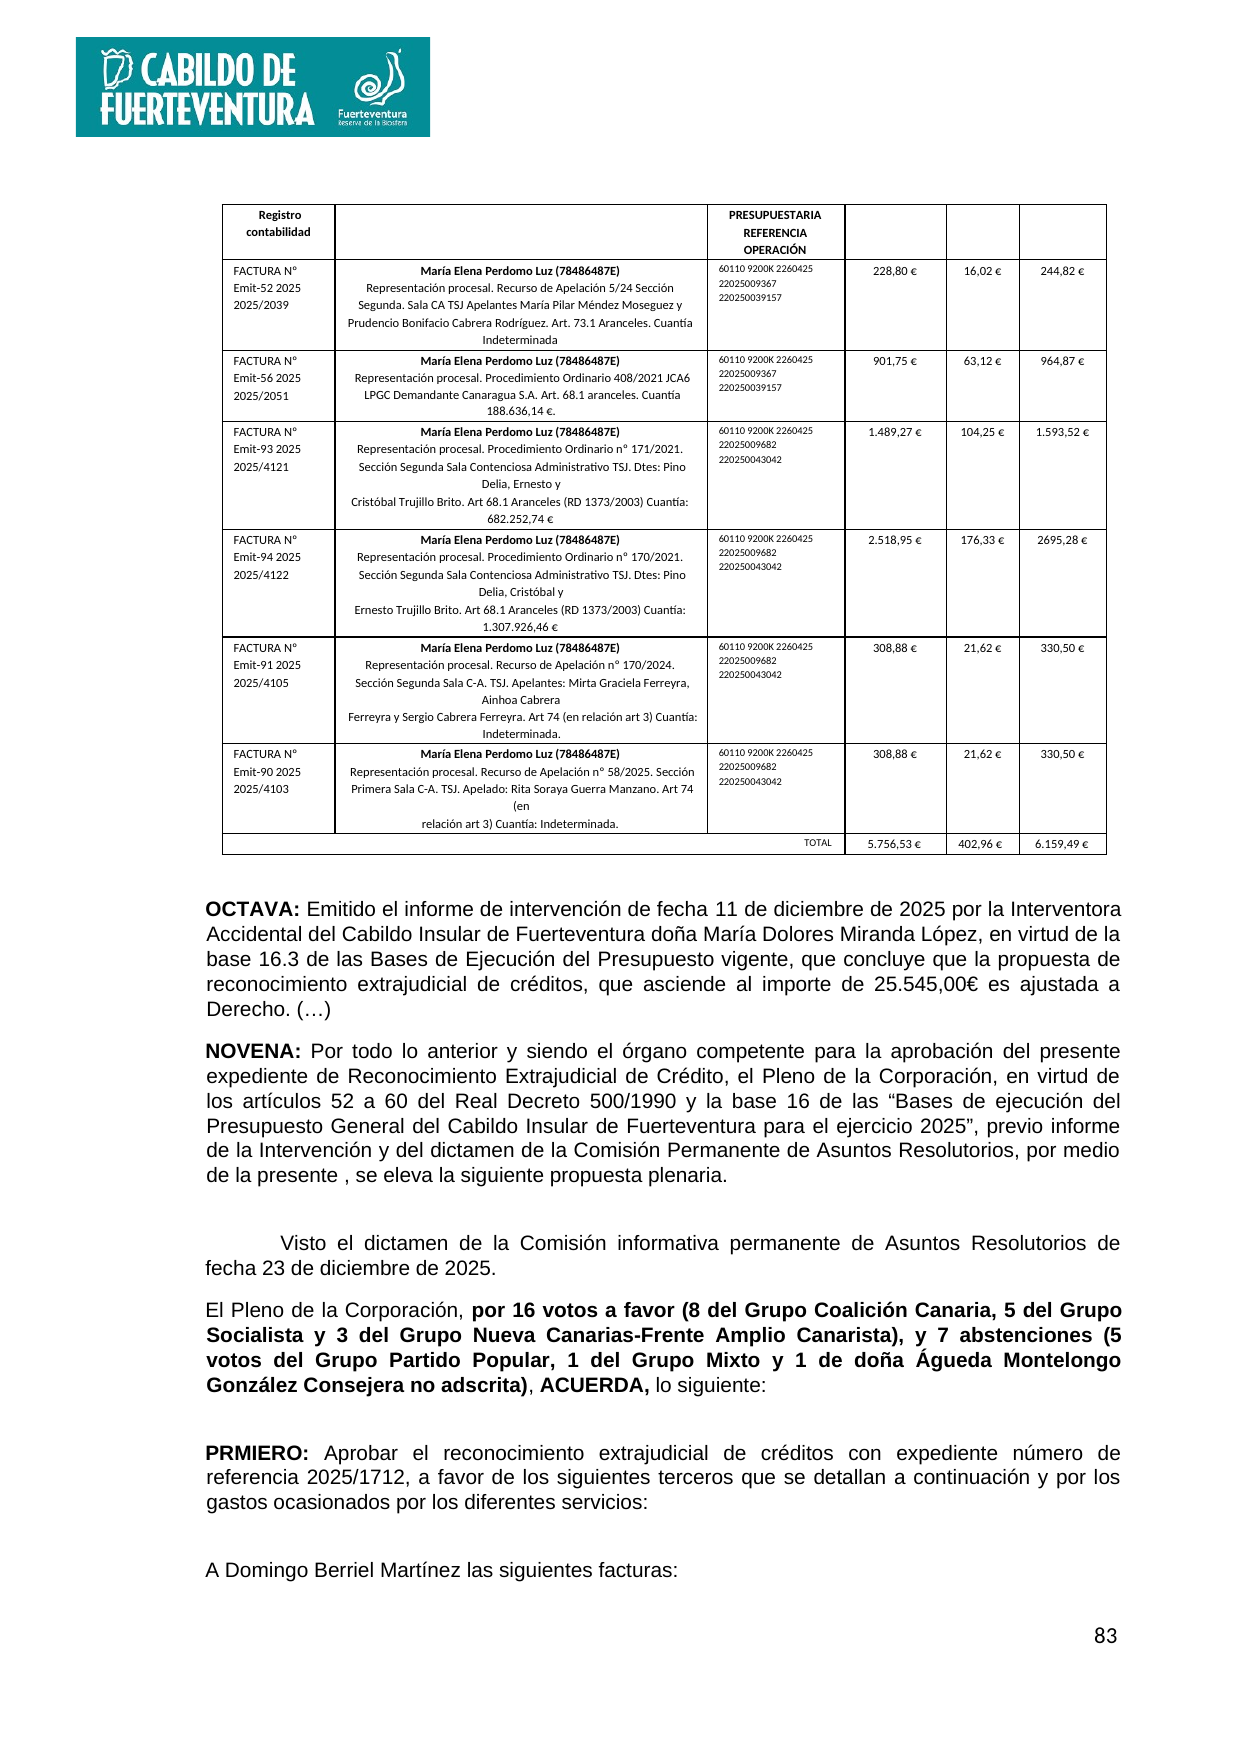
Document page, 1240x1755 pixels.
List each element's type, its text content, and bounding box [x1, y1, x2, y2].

text El Pleno de la Corporación, por 16 votos a favor (8 del Grupo Coalición Canaria, 5 del Grupo Socialista y 3 del Grupo Nueva Canarias-Frente Amplio Canarista), y 7 abstenciones (5 votos del Grupo Partido Popular, 1 del Grupo Mixto y 1 de doña Águeda Montelongo González Consejera no adscrita), ACUERDA, lo siguiente: [205, 1298, 1123, 1397]
table_cell 60110 9200K 2260425 22025009682 220250043042 [708, 638, 844, 743]
table_cell 308,88 € [846, 744, 946, 833]
table_cell 1.593,52 € [1020, 422, 1106, 529]
table_cell FACTURA Nº Emit-94 2025 2025/4122 [223, 530, 334, 636]
table_cell 330,50 € [1020, 744, 1106, 833]
table_header [1020, 205, 1106, 259]
table_cell 901,75 € [846, 351, 946, 421]
table_cell 308,88 € [846, 638, 946, 743]
table_header [336, 205, 707, 259]
table_cell TOTAL [223, 834, 844, 854]
table_cell 244,82 € [1020, 260, 1106, 350]
table_cell 21,62 € [947, 744, 1019, 833]
table_cell 60110 9200K 2260425 22025009367 220250039157 [708, 260, 844, 350]
table_cell María Elena Perdomo Luz (78486487E) Representación procesal. Recurso de Apelación nº 170/2024. Sección Segunda Sala C-A. TSJ. Apelantes: Mirta Graciela Ferreyra, Ainhoa Cabrera Ferreyra y Sergio Cabrera Ferreyra. Art 74 (en relación art 3) Cuantía: Indeterminada. [336, 638, 707, 743]
table_cell 21,62 € [947, 638, 1019, 743]
table_header Registro contabilidad [223, 205, 334, 259]
table_cell FACTURA Nº Emit-52 2025 2025/2039 [223, 260, 334, 350]
table_cell 60110 9200K 2260425 22025009682 220250043042 [708, 422, 844, 529]
table_cell 16,02 € [947, 260, 1019, 350]
table_header [947, 205, 1019, 259]
table_cell 60110 9200K 2260425 22025009682 220250043042 [708, 530, 844, 636]
table_cell 2695,28 € [1020, 530, 1106, 636]
table_cell 60110 9200K 2260425 22025009682 220250043042 [708, 744, 844, 833]
text A Domingo Berriel Martínez las siguientes facturas: [205, 1558, 1122, 1582]
table_cell María Elena Perdomo Luz (78486487E) Representación procesal. Recurso de Apelación nº 58/2025. Sección Primera Sala C-A. TSJ. Apelado: Rita Soraya Guerra Manzano. Art 74 (en relación art 3) Cuantía: Indeterminada. [336, 744, 707, 833]
table_cell María Elena Perdomo Luz (78486487E) Representación procesal. Procedimiento Ordinario nº 171/2021. Sección Segunda Sala Contenciosa Administrativo TSJ. Dtes: Pino Delia, Ernesto y Cristóbal Trujillo Brito. Art 68.1 Aranceles (RD 1373/2003) Cuantía: 682.252,74 € [336, 422, 707, 529]
table_cell 330,50 € [1020, 638, 1106, 743]
table_cell 2.518,95 € [846, 530, 946, 636]
table_cell FACTURA Nº Emit-90 2025 2025/4103 [223, 744, 334, 833]
table_cell 964,87 € [1020, 351, 1106, 421]
text NOVENA: Por todo lo anterior y siendo el órgano competente para la aprobación del presente expediente de Reconocimiento Extrajudicial de Crédito, el Pleno de la Corporación, en virtud de los artículos 52 a 60 del Real Decreto 500/1990 y la base 16 de las “Bases de ejecución del Presupuesto General del Cabildo Insular de Fuerteventura para el ejercicio 2025”, previo informe de la Intervención y del dictamen de la Comisión Permanente de Asuntos Resolutorios, por medio de la presente , se eleva la siguiente propuesta plenaria. [205, 1039, 1122, 1187]
table_cell 5.756,53 € [846, 834, 946, 854]
table_cell María Elena Perdomo Luz (78486487E) Representación procesal. Procedimiento Ordinario nº 170/2021. Sección Segunda Sala Contenciosa Administrativo TSJ. Dtes: Pino Delia, Cristóbal y Ernesto Trujillo Brito. Art 68.1 Aranceles (RD 1373/2003) Cuantía: 1.307.926,46 € [336, 530, 707, 636]
table_cell 104,25 € [947, 422, 1019, 529]
text PRMIERO: Aprobar el reconocimiento extrajudicial de créditos con expediente número de referencia 2025/1712, a favor de los siguientes terceros que se detallan a continuación y por los gastos ocasionados por los diferentes servicios: [205, 1440, 1122, 1514]
table_cell 402,96 € [947, 834, 1019, 854]
table_cell 176,33 € [947, 530, 1019, 636]
table_header [846, 205, 946, 259]
table_cell 228,80 € [846, 260, 946, 350]
table_cell María Elena Perdomo Luz (78486487E) Representación procesal. Procedimiento Ordinario 408/2021 JCA6 LPGC Demandante Canaragua S.A. Art. 68.1 aranceles. Cuantía 188.636,14 €. [336, 351, 707, 421]
text OCTAVA: Emitido el informe de intervención de fecha 11 de diciembre de 2025 por la Interventora Accidental del Cabildo Insular de Fuerteventura doña María Dolores Miranda López, en virtud de la base 16.3 de las Bases de Ejecución del Presupuesto vigente, que concluye que la propuesta de reconocimiento extrajudicial de créditos, que asciende al importe de 25.545,00€ es ajustada a Derecho. (…) [205, 897, 1122, 1021]
table_cell FACTURA Nº Emit-91 2025 2025/4105 [223, 638, 334, 743]
table_cell FACTURA Nº Emit-93 2025 2025/4121 [223, 422, 334, 529]
table_header PRESUPUESTARIA REFERENCIA OPERACIÓN [708, 205, 844, 259]
table_cell FACTURA Nº Emit-56 2025 2025/2051 [223, 351, 334, 421]
table_cell 60110 9200K 2260425 22025009367 220250039157 [708, 351, 844, 421]
table_cell 63,12 € [947, 351, 1019, 421]
table_cell 6.159,49 € [1020, 834, 1106, 854]
text Visto el dictamen de la Comisión informativa permanente de Asuntos Resolutorios de fecha 23 de diciembre de 2025. [205, 1231, 1122, 1280]
table_cell María Elena Perdomo Luz (78486487E) Representación procesal. Recurso de Apelación 5/24 Sección Segunda. Sala CA TSJ Apelantes María Pilar Méndez Moseguez y Prudencio Bonifacio Cabrera Rodríguez. Art. 73.1 Aranceles. Cuantía Indeterminada [336, 260, 707, 350]
table_cell 1.489,27 € [846, 422, 946, 529]
